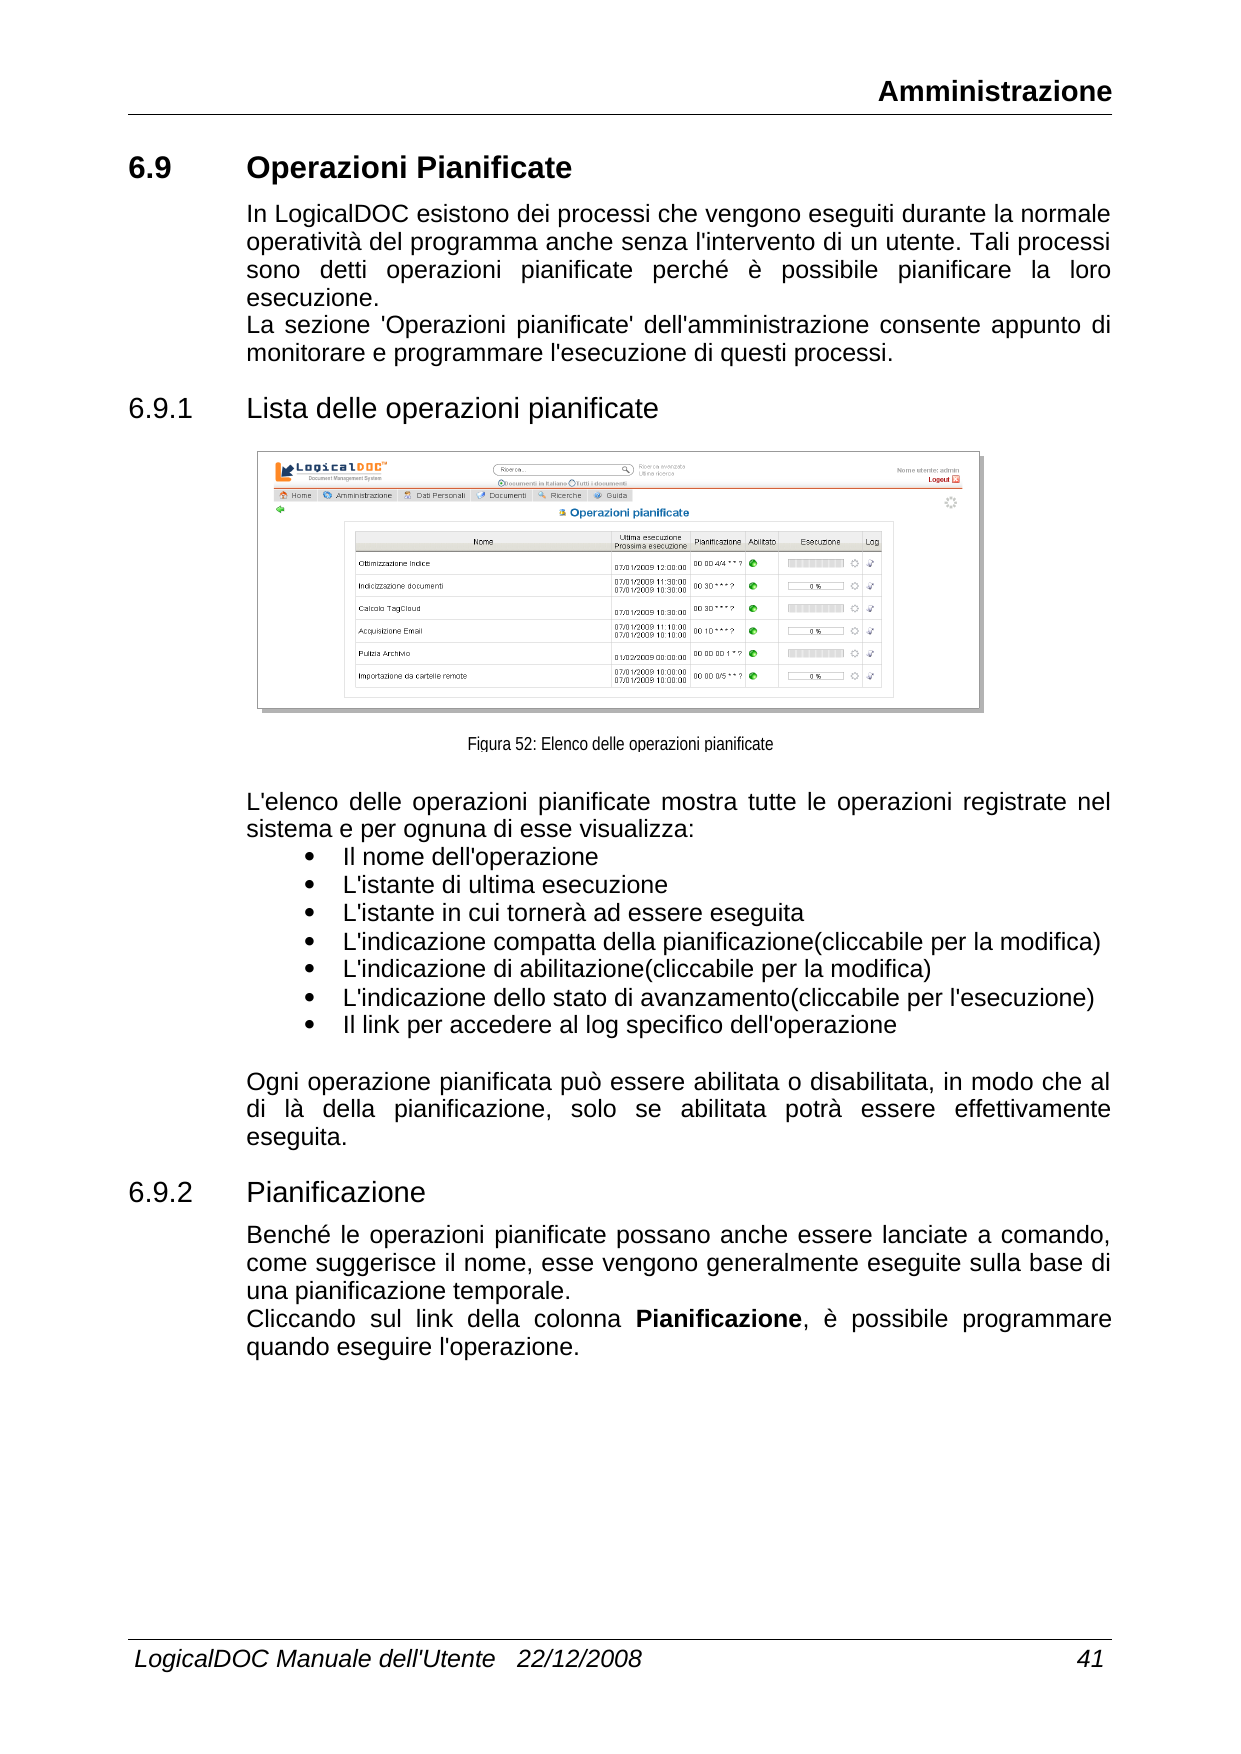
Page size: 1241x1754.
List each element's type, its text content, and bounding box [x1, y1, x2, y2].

text Figura 52: Elenco delle operazioni pianificate [251, 732, 990, 752]
text Benché le operazioni pianificate possano anche essere lanciate a comando, come suggerisce il nome, esse vengono generalmente eseguite sulla base di una pianificazione temporale. [246, 1221, 1112, 1304]
subtitle Operazioni Pianificate [128, 150, 1112, 185]
subtitle Pianificazione [128, 1176, 1112, 1208]
text In LogicalDOC esistono dei processi che vengono eseguiti durante la normale operatività del programma anche senza l'intervento di un utente. Tali processi sono detti operazioni pianificate perché è possibile pianificare la loro esecuzione. [246, 200, 1112, 311]
list L'indicazione compatta della pianificazione(cliccabile per la modifica) [305, 927, 1112, 955]
picture [273, 460, 963, 700]
list L'indicazione dello stato di avanzamento(cliccabile per l'esecuzione) [305, 983, 1112, 1011]
list L'indicazione di abilitazione(cliccabile per la modifica) [305, 955, 1112, 983]
subtitle Lista delle operazioni pianificate [128, 392, 1112, 424]
text La sezione 'Operazioni pianificate' dell'amministrazione consente appunto di monitorare e programmare l'esecuzione di questi processi. [246, 311, 1112, 367]
list Il link per accedere al log specifico dell'operazione [305, 1011, 1112, 1039]
list L'istante in cui tornerà ad essere eseguita [305, 899, 1112, 927]
list L'istante di ultima esecuzione [305, 871, 1112, 899]
text L'elenco delle operazioni pianificate mostra tutte le operazioni registrate nel sistema e per ognuna di esse visualizza: [246, 787, 1112, 843]
list Il nome dell'operazione [305, 843, 1112, 871]
text Cliccando sul link della colonna Pianificazione, è possibile programmare quando eseguire l'operazione. [246, 1304, 1112, 1360]
text Ogni operazione pianificata può essere abilitata o disabilitata, in modo che al di là della pianificazione, solo se abilitata potrà essere effettivamente eseguita. [246, 1067, 1112, 1151]
